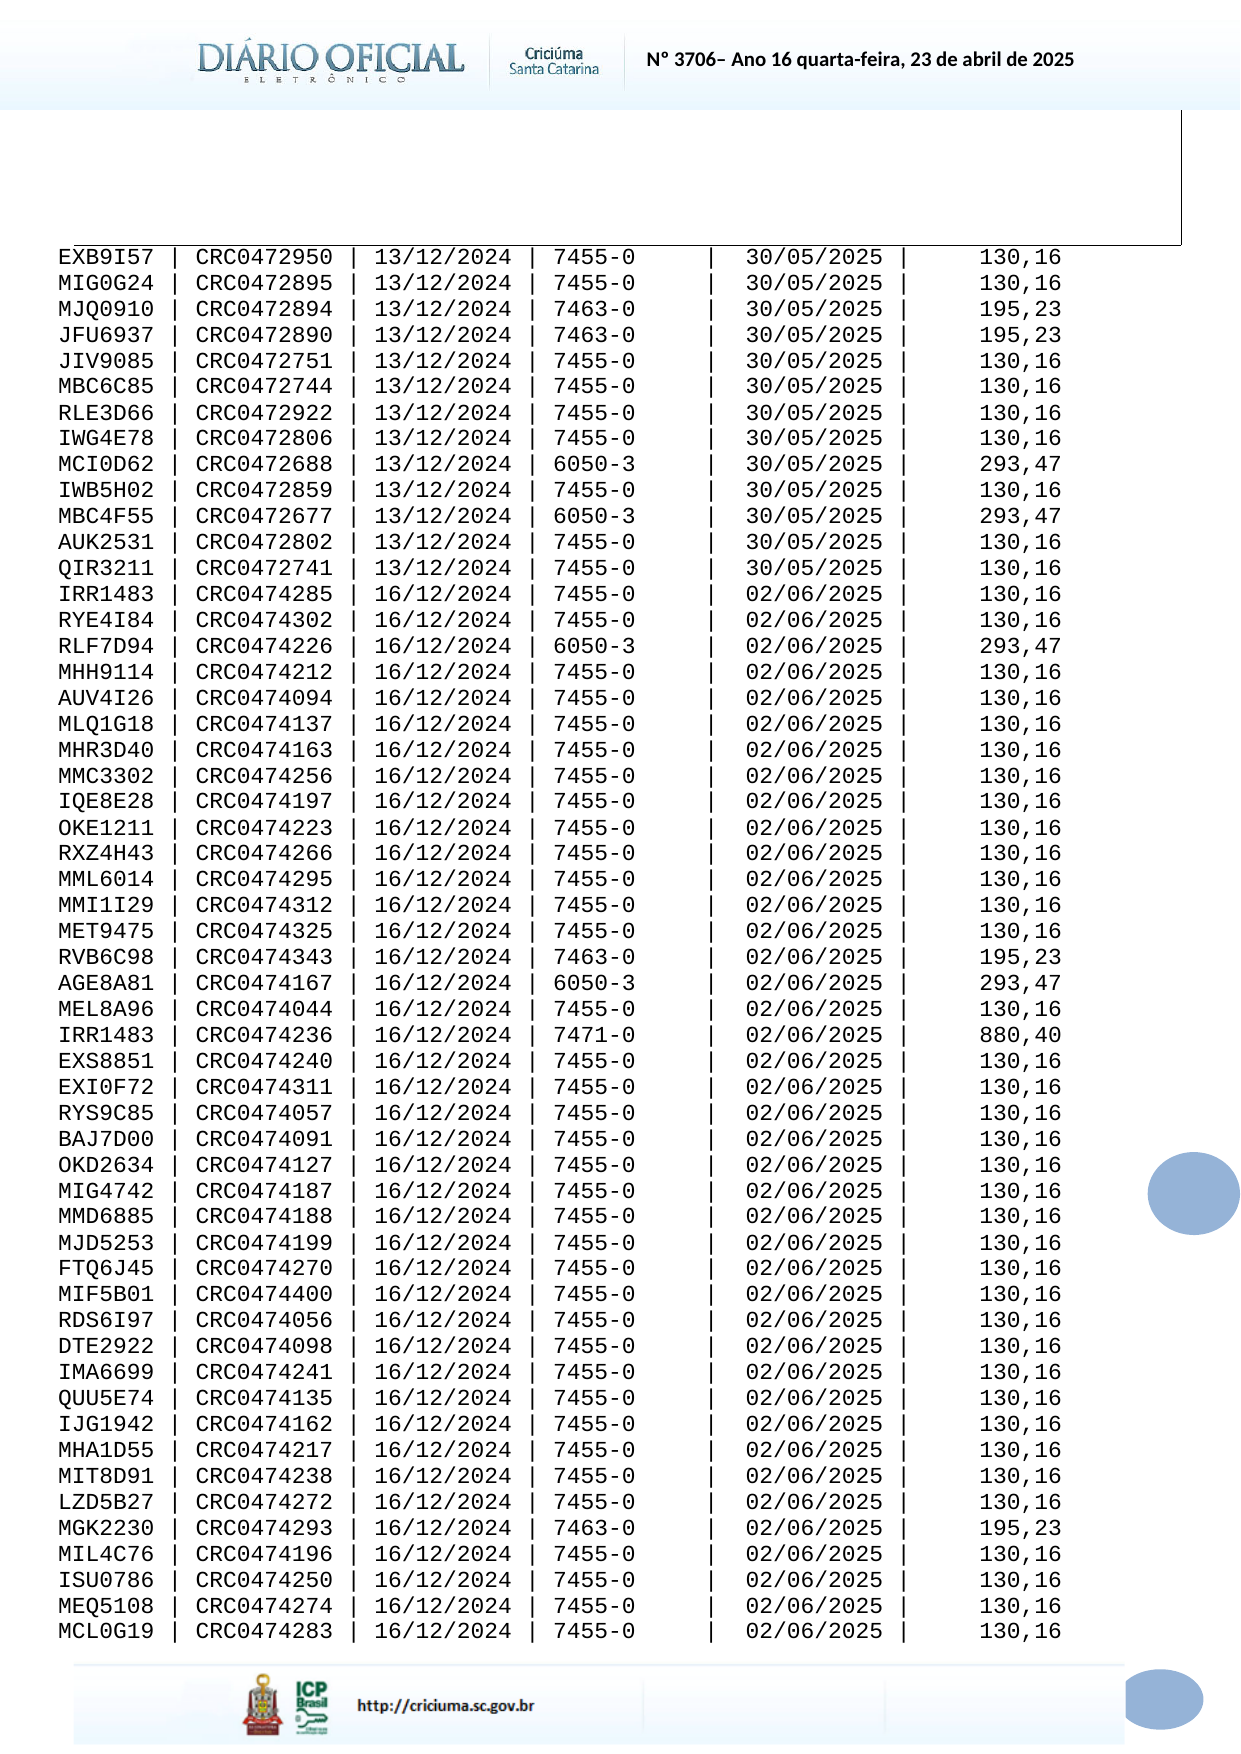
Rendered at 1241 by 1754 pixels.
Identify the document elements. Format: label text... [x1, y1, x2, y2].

text MGK2230 | CRC0474293 | 16/12/2024 | 7463-0 | 02/06/2025 | 195,23 [44, 1516, 1181, 1542]
text EXB9I57 | CRC0472950 | 13/12/2024 | 7455-0 | 30/05/2025 | 130,16 [44, 245, 1181, 271]
text ISU0786 | CRC0474250 | 16/12/2024 | 7455-0 | 02/06/2025 | 130,16 [44, 1568, 1181, 1594]
text MHA1D55 | CRC0474217 | 16/12/2024 | 7455-0 | 02/06/2025 | 130,16 [44, 1438, 1181, 1464]
text JIV9085 | CRC0472751 | 13/12/2024 | 7455-0 | 30/05/2025 | 130,16 [44, 349, 1181, 375]
text JFU6937 | CRC0472890 | 13/12/2024 | 7463-0 | 30/05/2025 | 195,23 [44, 323, 1181, 349]
text RDS6I97 | CRC0474056 | 16/12/2024 | 7455-0 | 02/06/2025 | 130,16 [44, 1309, 1181, 1334]
text MIT8D91 | CRC0474238 | 16/12/2024 | 7455-0 | 02/06/2025 | 130,16 [44, 1464, 1181, 1490]
text MIF5B01 | CRC0474400 | 16/12/2024 | 7455-0 | 02/06/2025 | 130,16 [44, 1283, 1181, 1309]
text MMI1I29 | CRC0474312 | 16/12/2024 | 7455-0 | 02/06/2025 | 130,16 [44, 894, 1181, 919]
text EXS8851 | CRC0474240 | 16/12/2024 | 7455-0 | 02/06/2025 | 130,16 [44, 1049, 1181, 1075]
text IRR1483 | CRC0474236 | 16/12/2024 | 7471-0 | 02/06/2025 | 880,40 [44, 1023, 1181, 1049]
text IJG1942 | CRC0474162 | 16/12/2024 | 7455-0 | 02/06/2025 | 130,16 [44, 1412, 1181, 1438]
text DTE2922 | CRC0474098 | 16/12/2024 | 7455-0 | 02/06/2025 | 130,16 [44, 1334, 1181, 1361]
text FTQ6J45 | CRC0474270 | 16/12/2024 | 7455-0 | 02/06/2025 | 130,16 [44, 1257, 1181, 1283]
text QUU5E74 | CRC0474135 | 16/12/2024 | 7455-0 | 02/06/2025 | 130,16 [44, 1386, 1181, 1412]
text MIG4742 | CRC0474187 | 16/12/2024 | 7455-0 | 02/06/2025 | 130,16 [44, 1179, 1150, 1205]
text LZD5B27 | CRC0474272 | 16/12/2024 | 7455-0 | 02/06/2025 | 130,16 [44, 1490, 1181, 1516]
text MBC4F55 | CRC0472677 | 13/12/2024 | 6050-3 | 30/05/2025 | 293,47 [44, 504, 1181, 531]
text RLE3D66 | CRC0472922 | 13/12/2024 | 7455-0 | 30/05/2025 | 130,16 [44, 401, 1181, 427]
text RYE4I84 | CRC0474302 | 16/12/2024 | 7455-0 | 02/06/2025 | 130,16 [44, 608, 1181, 634]
text AGE8A81 | CRC0474167 | 16/12/2024 | 6050-3 | 02/06/2025 | 293,47 [44, 971, 1181, 997]
text RVB6C98 | CRC0474343 | 16/12/2024 | 7463-0 | 02/06/2025 | 195,23 [44, 946, 1181, 971]
text MIG0G24 | CRC0472895 | 13/12/2024 | 7455-0 | 30/05/2025 | 130,16 [44, 271, 1181, 297]
text MMC3302 | CRC0474256 | 16/12/2024 | 7455-0 | 02/06/2025 | 130,16 [44, 764, 1181, 790]
text BAJ7D00 | CRC0474091 | 16/12/2024 | 7455-0 | 02/06/2025 | 130,16 [44, 1127, 1181, 1153]
text MET9475 | CRC0474325 | 16/12/2024 | 7455-0 | 02/06/2025 | 130,16 [44, 919, 1181, 946]
text QIR3211 | CRC0472741 | 13/12/2024 | 7455-0 | 30/05/2025 | 130,16 [44, 556, 1181, 582]
text MEL8A96 | CRC0474044 | 16/12/2024 | 7455-0 | 02/06/2025 | 130,16 [44, 997, 1181, 1023]
text AUV4I26 | CRC0474094 | 16/12/2024 | 7455-0 | 02/06/2025 | 130,16 [44, 686, 1181, 712]
text MIL4C76 | CRC0474196 | 16/12/2024 | 7455-0 | 02/06/2025 | 130,16 [44, 1542, 1181, 1568]
text MLQ1G18 | CRC0474137 | 16/12/2024 | 7455-0 | 02/06/2025 | 130,16 [44, 712, 1181, 738]
text EXI0F72 | CRC0474311 | 16/12/2024 | 7455-0 | 02/06/2025 | 130,16 [44, 1075, 1181, 1101]
text IQE8E28 | CRC0474197 | 16/12/2024 | 7455-0 | 02/06/2025 | 130,16 [44, 790, 1181, 816]
text MJQ0910 | CRC0472894 | 13/12/2024 | 7463-0 | 30/05/2025 | 195,23 [44, 297, 1181, 323]
text RYS9C85 | CRC0474057 | 16/12/2024 | 7455-0 | 02/06/2025 | 130,16 [44, 1101, 1181, 1127]
text RXZ4H43 | CRC0474266 | 16/12/2024 | 7455-0 | 02/06/2025 | 130,16 [44, 842, 1181, 868]
text MHR3D40 | CRC0474163 | 16/12/2024 | 7455-0 | 02/06/2025 | 130,16 [44, 738, 1181, 764]
text OKD2634 | CRC0474127 | 16/12/2024 | 7455-0 | 02/06/2025 | 130,16 [44, 1153, 1180, 1179]
text MHH9114 | CRC0474212 | 16/12/2024 | 7455-0 | 02/06/2025 | 130,16 [44, 660, 1181, 686]
text MBC6C85 | CRC0472744 | 13/12/2024 | 7455-0 | 30/05/2025 | 130,16 [44, 375, 1181, 401]
text RLF7D94 | CRC0474226 | 16/12/2024 | 6050-3 | 02/06/2025 | 293,47 [44, 634, 1181, 660]
text MMD6885 | CRC0474188 | 16/12/2024 | 7455-0 | 02/06/2025 | 130,16 [44, 1205, 1171, 1231]
text MML6014 | CRC0474295 | 16/12/2024 | 7455-0 | 02/06/2025 | 130,16 [44, 868, 1181, 894]
text AUK2531 | CRC0472802 | 13/12/2024 | 7455-0 | 30/05/2025 | 130,16 [44, 531, 1181, 556]
text MCI0D62 | CRC0472688 | 13/12/2024 | 6050-3 | 30/05/2025 | 293,47 [44, 453, 1181, 479]
text IRR1483 | CRC0474285 | 16/12/2024 | 7455-0 | 02/06/2025 | 130,16 [44, 582, 1181, 608]
text IMA6699 | CRC0474241 | 16/12/2024 | 7455-0 | 02/06/2025 | 130,16 [44, 1361, 1181, 1386]
text OKE1211 | CRC0474223 | 16/12/2024 | 7455-0 | 02/06/2025 | 130,16 [44, 816, 1181, 842]
text IWG4E78 | CRC0472806 | 13/12/2024 | 7455-0 | 30/05/2025 | 130,16 [44, 427, 1181, 453]
text MEQ5108 | CRC0474274 | 16/12/2024 | 7455-0 | 02/06/2025 | 130,16 [44, 1594, 1181, 1620]
text MCL0G19 | CRC0474283 | 16/12/2024 | 7455-0 | 02/06/2025 | 130,16 [44, 1620, 1181, 1646]
text IWB5H02 | CRC0472859 | 13/12/2024 | 7455-0 | 30/05/2025 | 130,16 [44, 479, 1181, 504]
text MJD5253 | CRC0474199 | 16/12/2024 | 7455-0 | 02/06/2025 | 130,16 [44, 1231, 1181, 1257]
